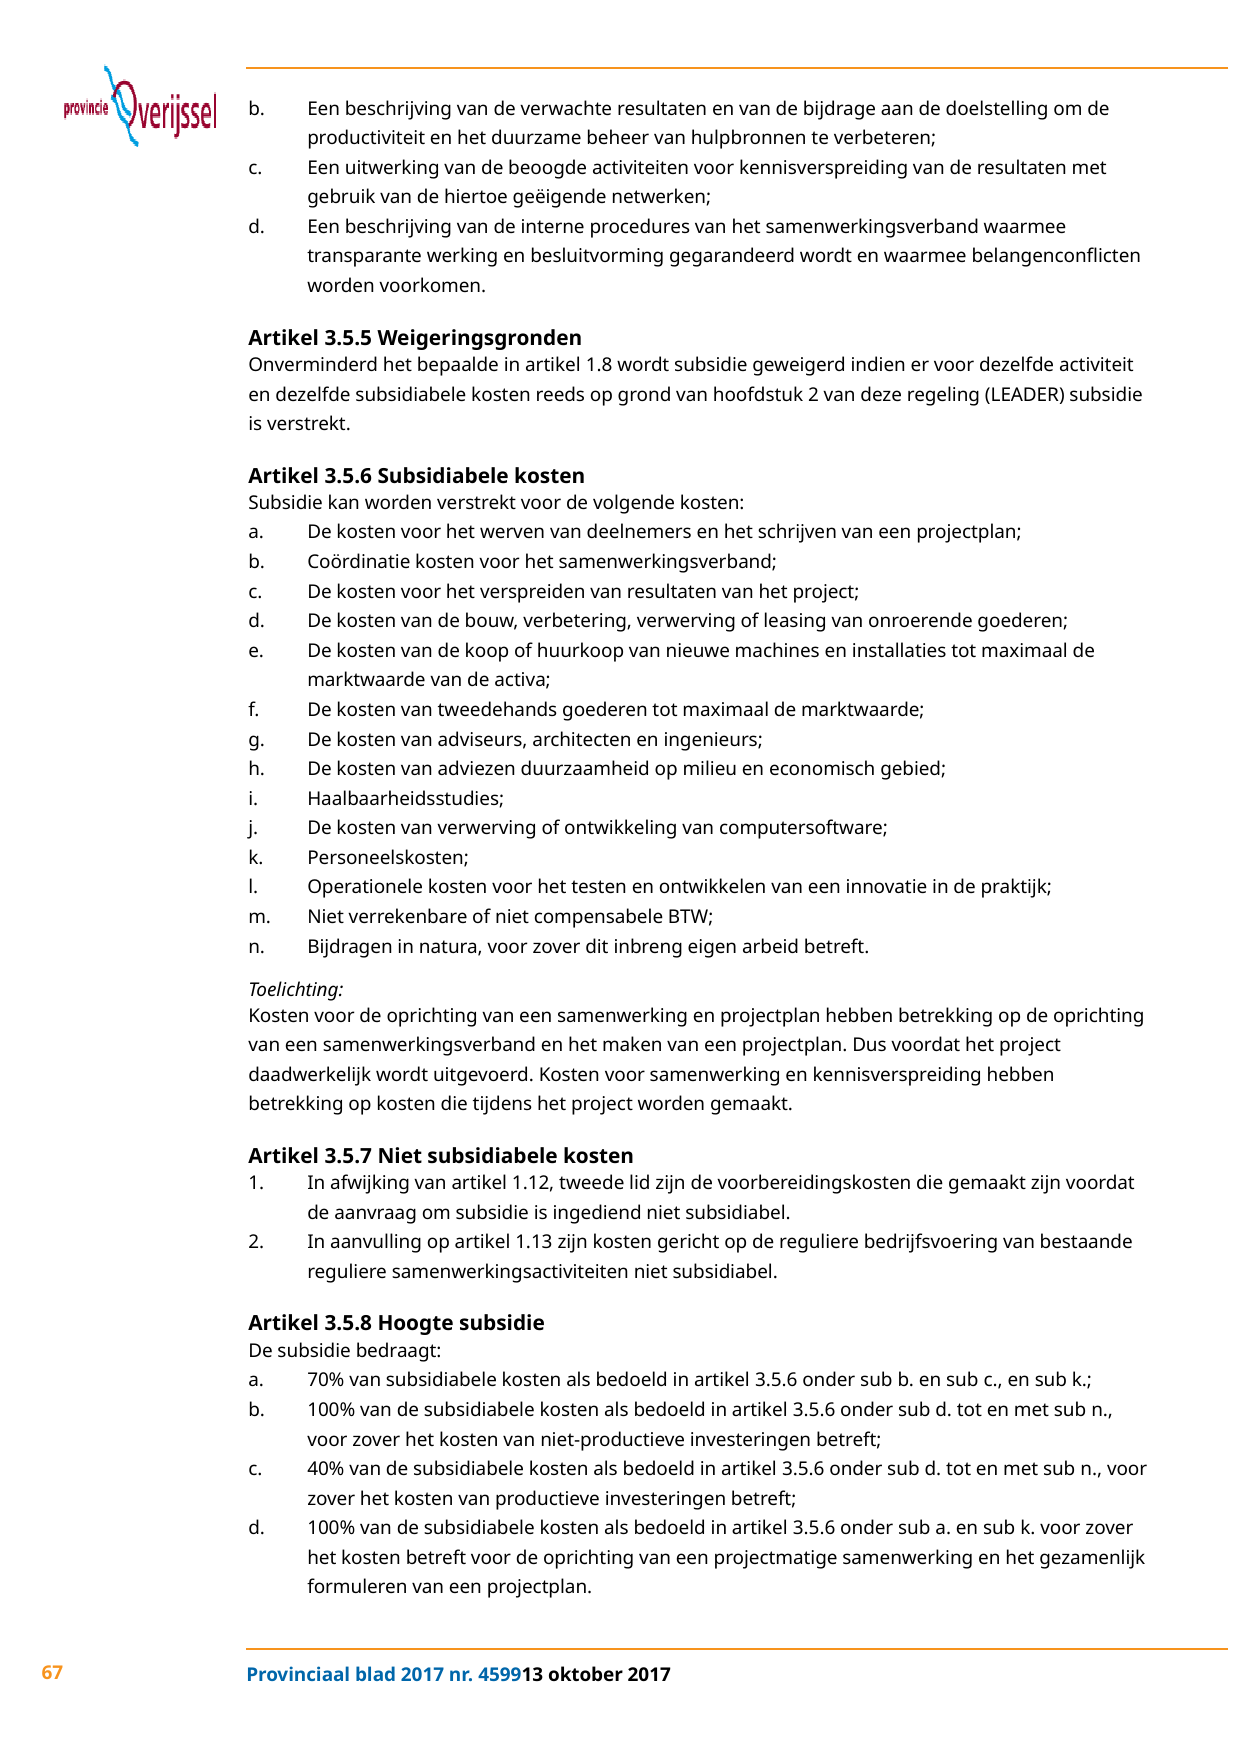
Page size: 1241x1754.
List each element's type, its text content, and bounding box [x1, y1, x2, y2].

list De kosten van de bouw, verbetering, verwerving of leasing van onroerende goederen; [248, 607, 1152, 633]
list In afwijking van artikel 1.12, tweede lid zijn de voorbereidingskosten die gemaakt zijn voordat de aanvraag om subsidie is ingediend niet subsidiabel. [248, 1169, 1152, 1225]
text Artikel 3.5.7 Niet subsidiabele kosten [248, 1141, 1152, 1169]
list De kosten van verwerving of ontwikkeling van computersoftware; [248, 814, 1152, 840]
text De subsidie bedraagt: [248, 1337, 1152, 1363]
list 100% van de subsidiabele kosten als bedoeld in artikel 3.5.6 onder sub a. en sub k. voor zover het kosten betreft voor de oprichting van een projectmatige samenwerking en het gezamenlijk formuleren van een projectplan. [248, 1514, 1152, 1599]
list Een beschrijving van de verwachte resultaten en van de bijdrage aan de doelstelling om de productiviteit en het duurzame beheer van hulpbronnen te verbeteren; [248, 95, 1152, 150]
text Subsidie kan worden verstrekt voor de volgende kosten: [248, 489, 1152, 515]
list Niet verrekenbare of niet compensabele BTW; [248, 903, 1152, 929]
list Bijdragen in natura, voor zover dit inbreng eigen arbeid betreft. [248, 933, 1152, 959]
list Een uitwerking van de beoogde activiteiten voor kennisverspreiding van de resultaten met gebruik van de hiertoe geëigende netwerken; [248, 154, 1152, 209]
text Artikel 3.5.5 Weigeringsgronden [248, 323, 1152, 351]
list Operationele kosten voor het testen en ontwikkelen van een innovatie in de praktijk; [248, 874, 1152, 899]
list Coördinatie kosten voor het samenwerkingsverband; [248, 548, 1152, 574]
text Kosten voor de oprichting van een samenwerking en projectplan hebben betrekking op de oprichting van een samenwerkingsverband en het maken van een projectplan. Dus voordat het project daadwerkelijk wordt uitgevoerd. Kosten voor samenwerking en kennisverspreiding hebben betrekking op kosten die tijdens het project worden gemaakt. [248, 1002, 1152, 1116]
list 100% van de subsidiabele kosten als bedoeld in artikel 3.5.6 onder sub d. tot en met sub n., voor zover het kosten van niet-productieve investeringen betreft; [248, 1396, 1152, 1451]
picture [41, 47, 231, 172]
list De kosten van adviezen duurzaamheid op milieu en economisch gebied; [248, 755, 1152, 781]
list 70% van subsidiabele kosten als bedoeld in artikel 3.5.6 onder sub b. en sub c., en sub k.; [248, 1367, 1152, 1392]
list De kosten voor het werven van deelnemers en het schrijven van een projectplan; [248, 519, 1152, 544]
list De kosten van de koop of huurkoop van nieuwe machines en installaties tot maximaal de marktwaarde van de activa; [248, 637, 1152, 692]
text Onverminderd het bepaalde in artikel 1.8 wordt subsidie geweigerd indien er voor dezelfde activiteit en dezelfde subsidiabele kosten reeds op grond van hoofdstuk 2 van deze regeling (LEADER) subsidie is verstrekt. [248, 351, 1152, 436]
list Personeelskosten; [248, 844, 1152, 870]
list In aanvulling op artikel 1.13 zijn kosten gericht op de reguliere bedrijfsvoering van bestaande reguliere samenwerkingsactiviteiten niet subsidiabel. [248, 1228, 1152, 1284]
list De kosten van tweedehands goederen tot maximaal de marktwaarde; [248, 696, 1152, 722]
text Toelichting: [248, 976, 1152, 1002]
list De kosten van adviseurs, architecten en ingenieurs; [248, 726, 1152, 752]
list Haalbaarheidsstudies; [248, 785, 1152, 811]
text Artikel 3.5.8 Hoogte subsidie [248, 1308, 1152, 1337]
list 40% van de subsidiabele kosten als bedoeld in artikel 3.5.6 onder sub d. tot en met sub n., voor zover het kosten van productieve investeringen betreft; [248, 1455, 1152, 1511]
text Artikel 3.5.6 Subsidiabele kosten [248, 461, 1152, 489]
list Een beschrijving van de interne procedures van het samenwerkingsverband waarmee transparante werking en besluitvorming gegarandeerd wordt en waarmee belangenconflicten worden voorkomen. [248, 213, 1152, 298]
list De kosten voor het verspreiden van resultaten van het project; [248, 578, 1152, 604]
